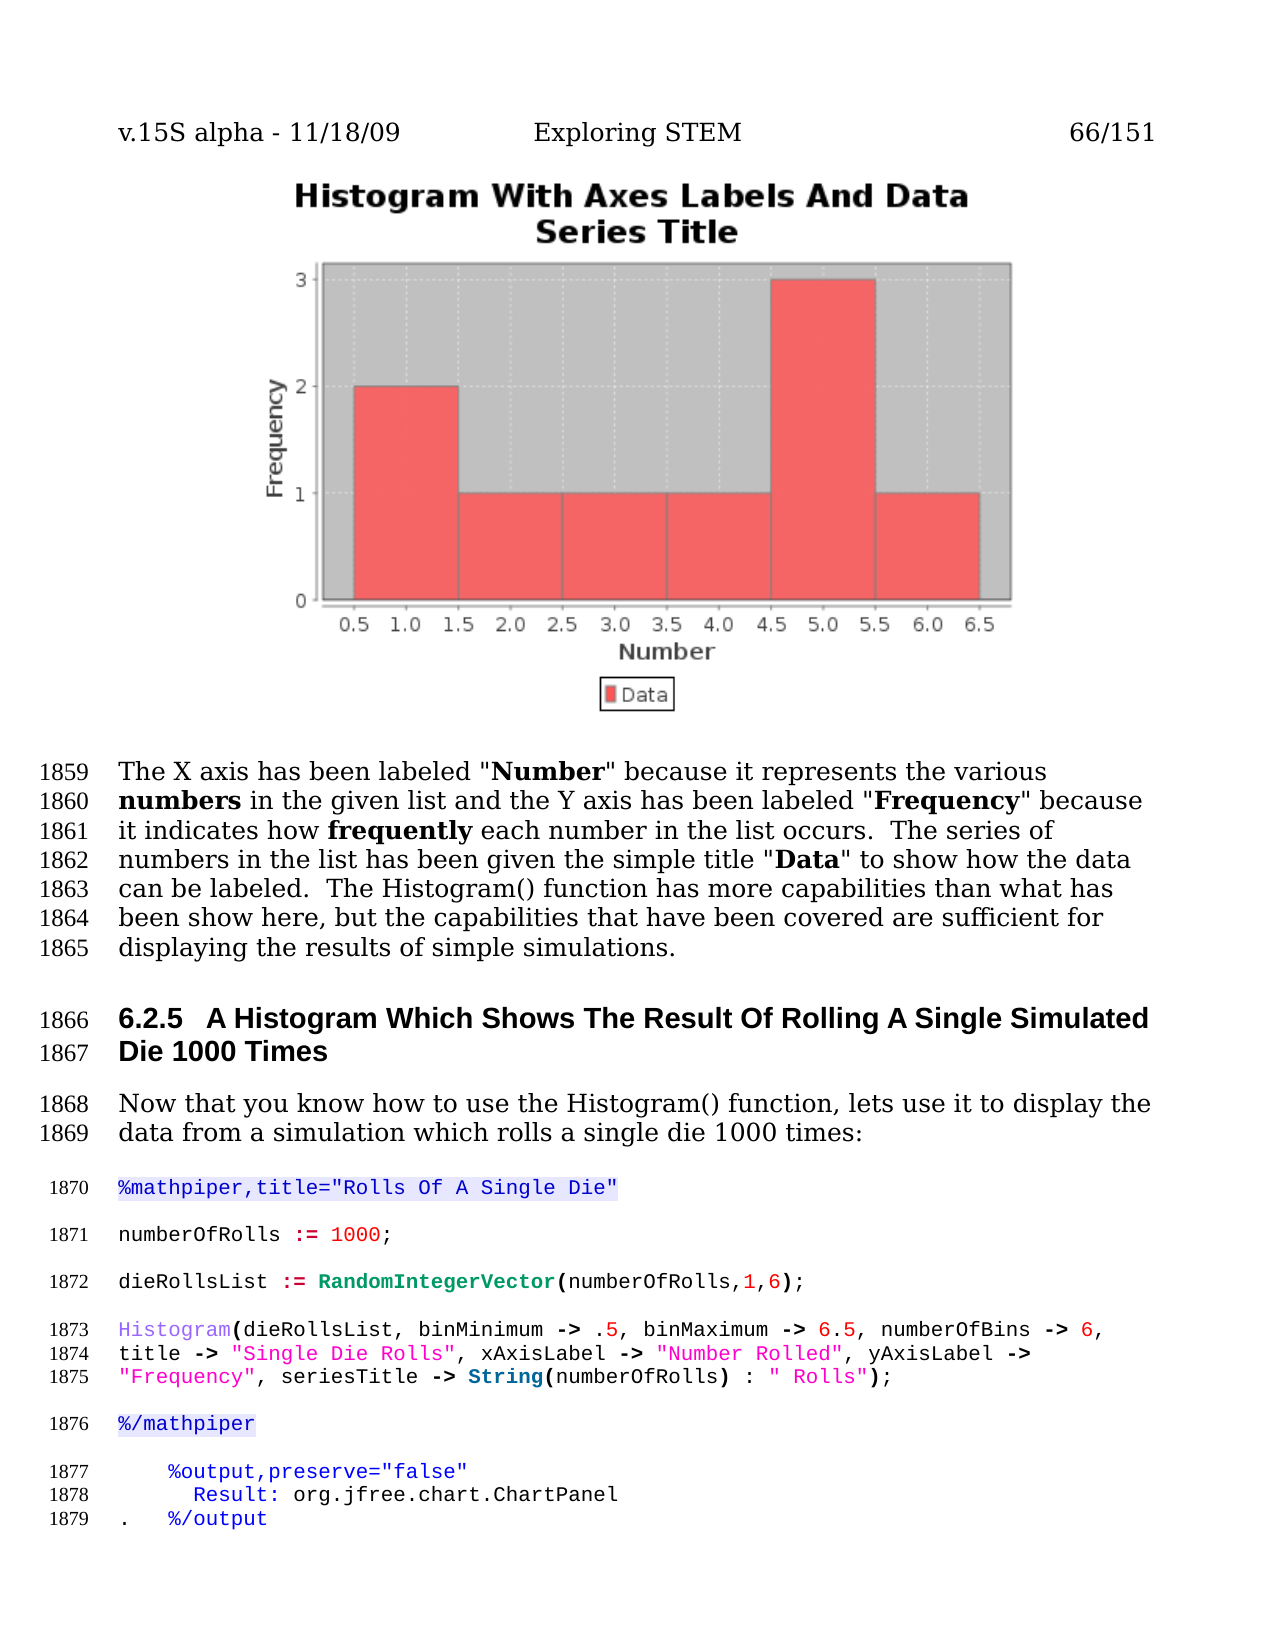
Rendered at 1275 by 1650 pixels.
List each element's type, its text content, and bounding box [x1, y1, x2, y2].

text numberOfRolls := 1000; [118, 1224, 1157, 1248]
text %output,preserve="false" [118, 1461, 1157, 1484]
text . %/output [118, 1508, 1157, 1532]
text %/mathpiper [118, 1413, 1157, 1437]
text Now that you know how to use the Histogram() function, lets use it to display the data from a simulation which rolls a single die 1000 times: [118, 1089, 1157, 1147]
text Histogram(dieRollsList, binMinimum -> .5, binMaximum -> 6.5, numberOfBins -> 6, title -> "Single Die Rolls", xAxisLabel -> "Number Rolled", yAxisLabel -> "Frequency", seriesTitle -> String(numberOfRolls) : " Rolls"); [118, 1319, 1157, 1390]
text The X axis has been labeled "Number" because it represents the various numbers in the given list and the Y axis has been labeled "Frequency" because it indicates how frequently each number in the list occurs. The series of numbers in the list has been given the simple title "Data" to show how the data can be labeled. The Histogram() function has more capabilities than what has been show here, but the capabilities that have been covered are sufficient for displaying the results of simple simulations. [118, 757, 1157, 962]
text %mathpiper,title="Rolls Of A Single Die" [118, 1177, 1157, 1201]
text Result: org.jfree.chart.ChartPanel [118, 1484, 1157, 1508]
text dieRollsList := RandomIntegerVector(numberOfRolls,1,6); [118, 1272, 1157, 1295]
picture [245, 176, 1030, 713]
subtitle A Histogram Which Shows The Result Of Rolling A Single Simulated Die 1000 Times [118, 1001, 1157, 1068]
